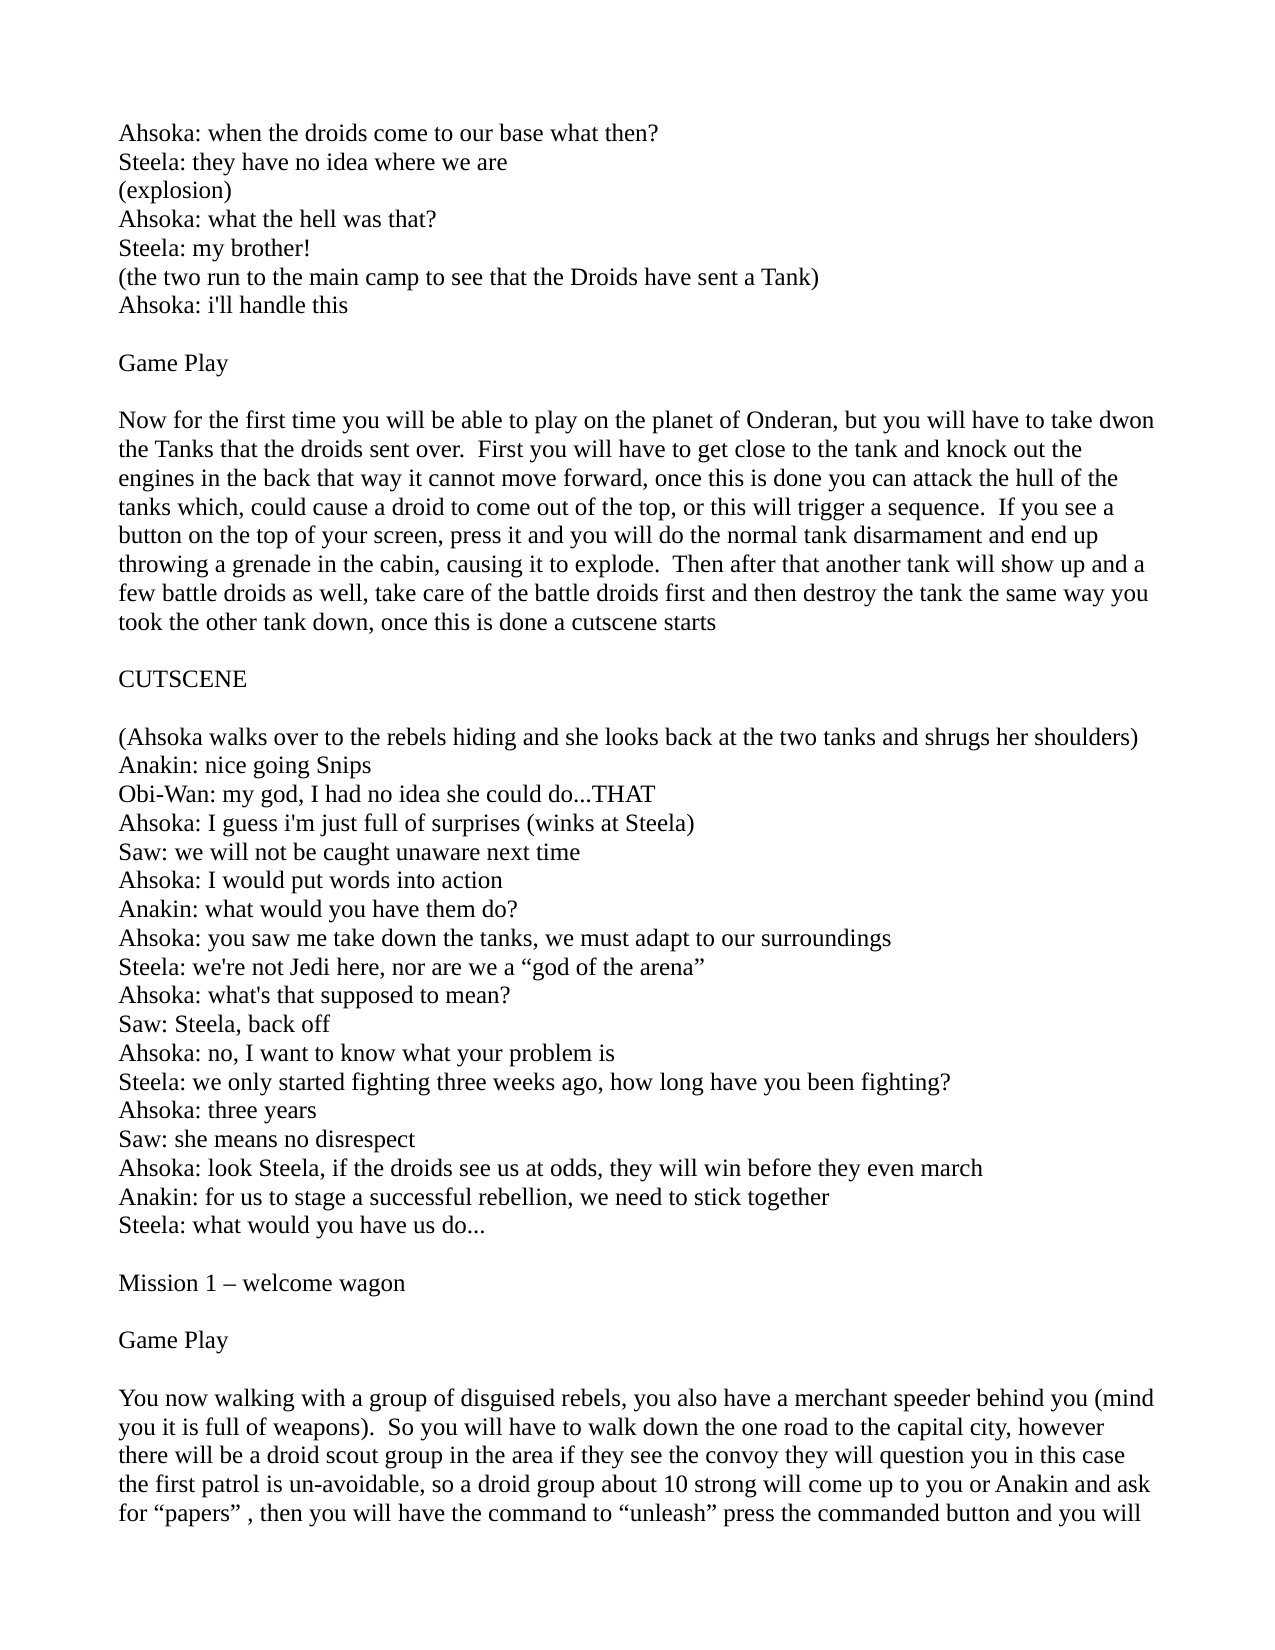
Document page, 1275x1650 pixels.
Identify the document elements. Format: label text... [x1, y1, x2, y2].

text Obi-Wan: my god, I had no idea she could do...THAT [118, 779, 1157, 808]
text Ahsoka: I guess i'm just full of surprises (winks at Steela) [118, 808, 1157, 837]
text Saw: we will not be caught unaware next time [118, 837, 1157, 866]
text Game Play [118, 1326, 1157, 1354]
text Ahsoka: look Steela, if the droids see us at odds, they will win before they even march [118, 1153, 1157, 1182]
text (explosion) [118, 176, 1157, 204]
text Anakin: what would you have them do? [118, 894, 1157, 923]
text Saw: she means no disrespect [118, 1124, 1157, 1153]
text Anakin: for us to stage a successful rebellion, we need to stick together [118, 1182, 1157, 1211]
text Steela: we're not Jedi here, nor are we a “god of the arena” [118, 952, 1157, 981]
text Steela: they have no idea where we are [118, 147, 1157, 176]
text Mission 1 – welcome wagon [118, 1268, 1157, 1297]
text Steela: we only started fighting three weeks ago, how long have you been fighting? [118, 1067, 1157, 1096]
text Ahsoka: when the droids come to our base what then? [118, 118, 1157, 147]
text Saw: Steela, back off [118, 1009, 1157, 1038]
text Game Play [118, 348, 1157, 377]
text (the two run to the main camp to see that the Droids have sent a Tank) [118, 262, 1157, 291]
text You now walking with a group of disguised rebels, you also have a merchant speeder behind you (mind you it is full of weapons). So you will have to walk down the one road to the capital city, however there will be a droid scout group in the area if they see the convoy they will question you in this case the first patrol is un-avoidable, so a droid group about 10 strong will come up to you or Anakin and ask for “papers” , then you will have the command to “unleash” press the commanded button and you will [118, 1383, 1157, 1527]
text Steela: my brother! [118, 233, 1157, 262]
text Ahsoka: I would put words into action [118, 866, 1157, 894]
text Ahsoka: three years [118, 1096, 1157, 1124]
text Ahsoka: i'll handle this [118, 291, 1157, 319]
text CUTSCENE [118, 664, 1157, 693]
text Ahsoka: what the hell was that? [118, 204, 1157, 233]
text Ahsoka: what's that supposed to mean? [118, 981, 1157, 1009]
text Ahsoka: you saw me take down the tanks, we must adapt to our surroundings [118, 923, 1157, 952]
text Now for the first time you will be able to play on the planet of Onderan, but you will have to take dwon the Tanks that the droids sent over. First you will have to get close to the tank and knock out the engines in the back that way it cannot move forward, once this is done you can attack the hull of the tanks which, could cause a droid to come out of the top, or this will trigger a sequence. If you see a button on the top of your screen, press it and you will do the normal tank disarmament and end up throwing a grenade in the cabin, causing it to explode. Then after that another tank will show up and a few battle droids as well, take care of the battle droids first and then destroy the tank the same way you took the other tank down, once this is done a cutscene starts [118, 406, 1157, 636]
text Ahsoka: no, I want to know what your problem is [118, 1038, 1157, 1067]
text (Ahsoka walks over to the rebels hiding and she looks back at the two tanks and shrugs her shoulders) [118, 722, 1157, 751]
text Anakin: nice going Snips [118, 751, 1157, 779]
text Steela: what would you have us do... [118, 1211, 1157, 1239]
